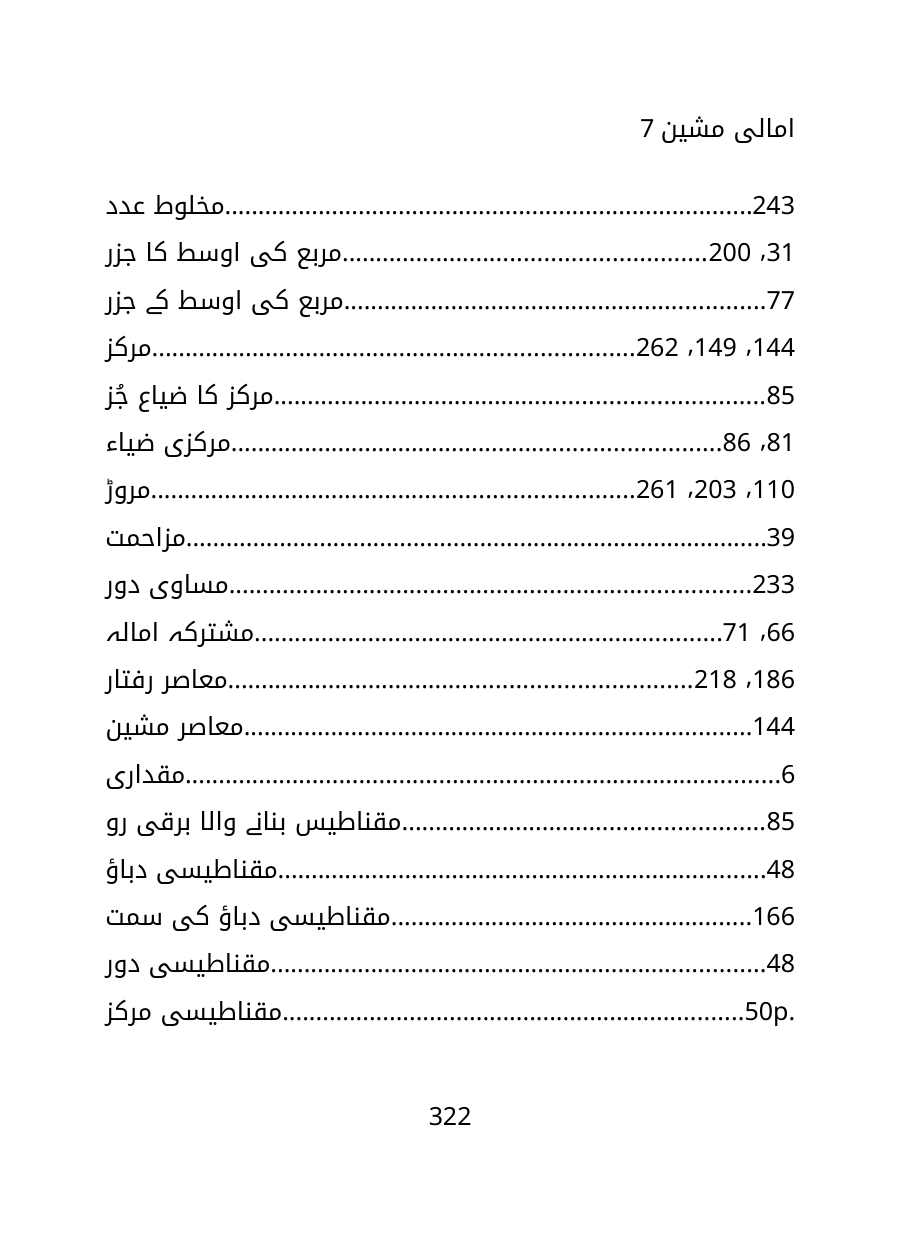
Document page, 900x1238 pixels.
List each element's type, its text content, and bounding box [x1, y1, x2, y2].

text مرکز کا ضیاع جُز 85 [105, 372, 795, 419]
text مقناطیسی مرکز 50p. [105, 988, 795, 1036]
text مربع کی اوسط کا جزر 31, 200 [105, 230, 795, 277]
text مقناطیسی دباؤ کی سمت 166 [105, 893, 795, 941]
text مرکز 144, 149, 262 [105, 324, 795, 372]
text مخلوط عدد 243 [105, 182, 795, 230]
text مشترکہ امالہ 66, 71 [105, 609, 795, 656]
text مزاحمت 39 [105, 514, 795, 562]
text مقناطیسی دور 48 [105, 941, 795, 988]
text مساوی دور 233 [105, 562, 795, 609]
text مروڑ 110, 203, 261 [105, 467, 795, 514]
text مرکزی ضیاء 81, 86 [105, 419, 795, 467]
text معاصر رفتار 186, 218 [105, 656, 795, 704]
text مقناطیسی دباؤ 48 [105, 846, 795, 893]
text مقداری 6 [105, 751, 795, 798]
text معاصر مشین 144 [105, 704, 795, 751]
text مربع کی اوسط کے جزر 77 [105, 277, 795, 324]
text مقناطیس بنانے والا برقی رو 85 [105, 798, 795, 846]
